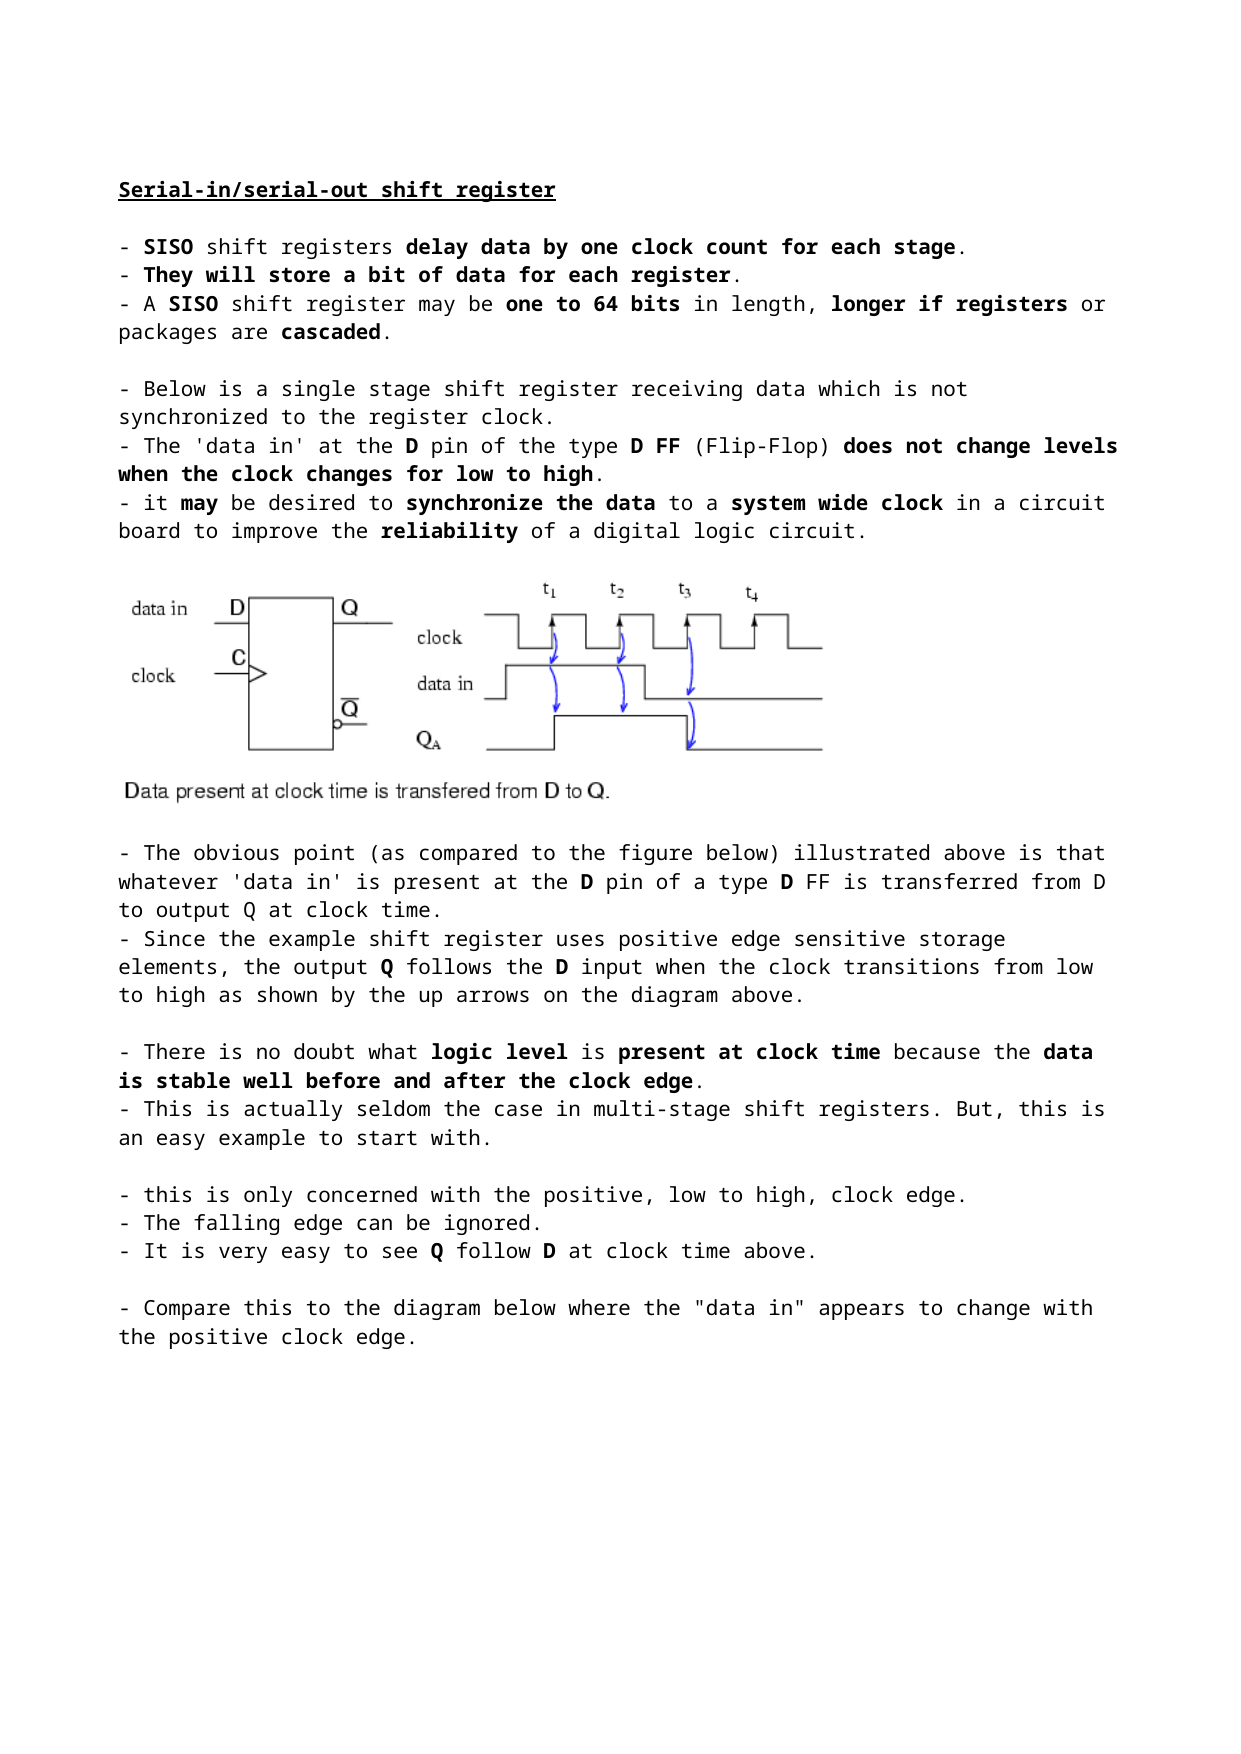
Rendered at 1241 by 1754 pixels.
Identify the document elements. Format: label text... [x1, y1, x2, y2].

text - They will store a bit of data for each register. [118, 260, 1122, 289]
text - Since the example shift register uses positive edge sensitive storage elements, the output Q follows the D input when the clock transitions from low to high as shown by the up arrows on the diagram above. [118, 924, 1122, 1009]
text - it may be desired to synchronize the data to a system wide clock in a circuit board to improve the reliability of a digital logic circuit. [118, 488, 1122, 545]
text - The obvious point (as compared to the figure below) illustrated above is that whatever 'data in' is present at the D pin of a type D FF is transferred from D to output Q at clock time. [118, 838, 1122, 924]
text - The 'data in' at the D pin of the type D FF (Flip-Flop) does not change levels when the clock changes for low to high. [118, 431, 1122, 488]
text - It is very easy to see Q follow D at clock time above. [118, 1237, 1122, 1265]
picture [118, 573, 829, 810]
text - this is only concerned with the positive, low to high, clock edge. [118, 1180, 1122, 1208]
text - SISO shift registers delay data by one clock count for each stage. [118, 232, 1122, 260]
text - Compare this to the diagram below where the "data in" appears to change with the positive clock edge. [118, 1293, 1122, 1350]
text - Below is a single stage shift register receiving data which is not synchronized to the register clock. [118, 374, 1122, 431]
text - A SISO shift register may be one to 64 bits in length, longer if registers or packages are cascaded. [118, 289, 1122, 346]
subtitle Serial-in/serial-out shift register [118, 175, 1122, 203]
text - The falling edge can be ignored. [118, 1208, 1122, 1237]
text - There is no doubt what logic level is present at clock time because the data is stable well before and after the clock edge. [118, 1037, 1122, 1094]
text - This is actually seldom the case in multi-stage shift registers. But, this is an easy example to start with. [118, 1094, 1122, 1151]
